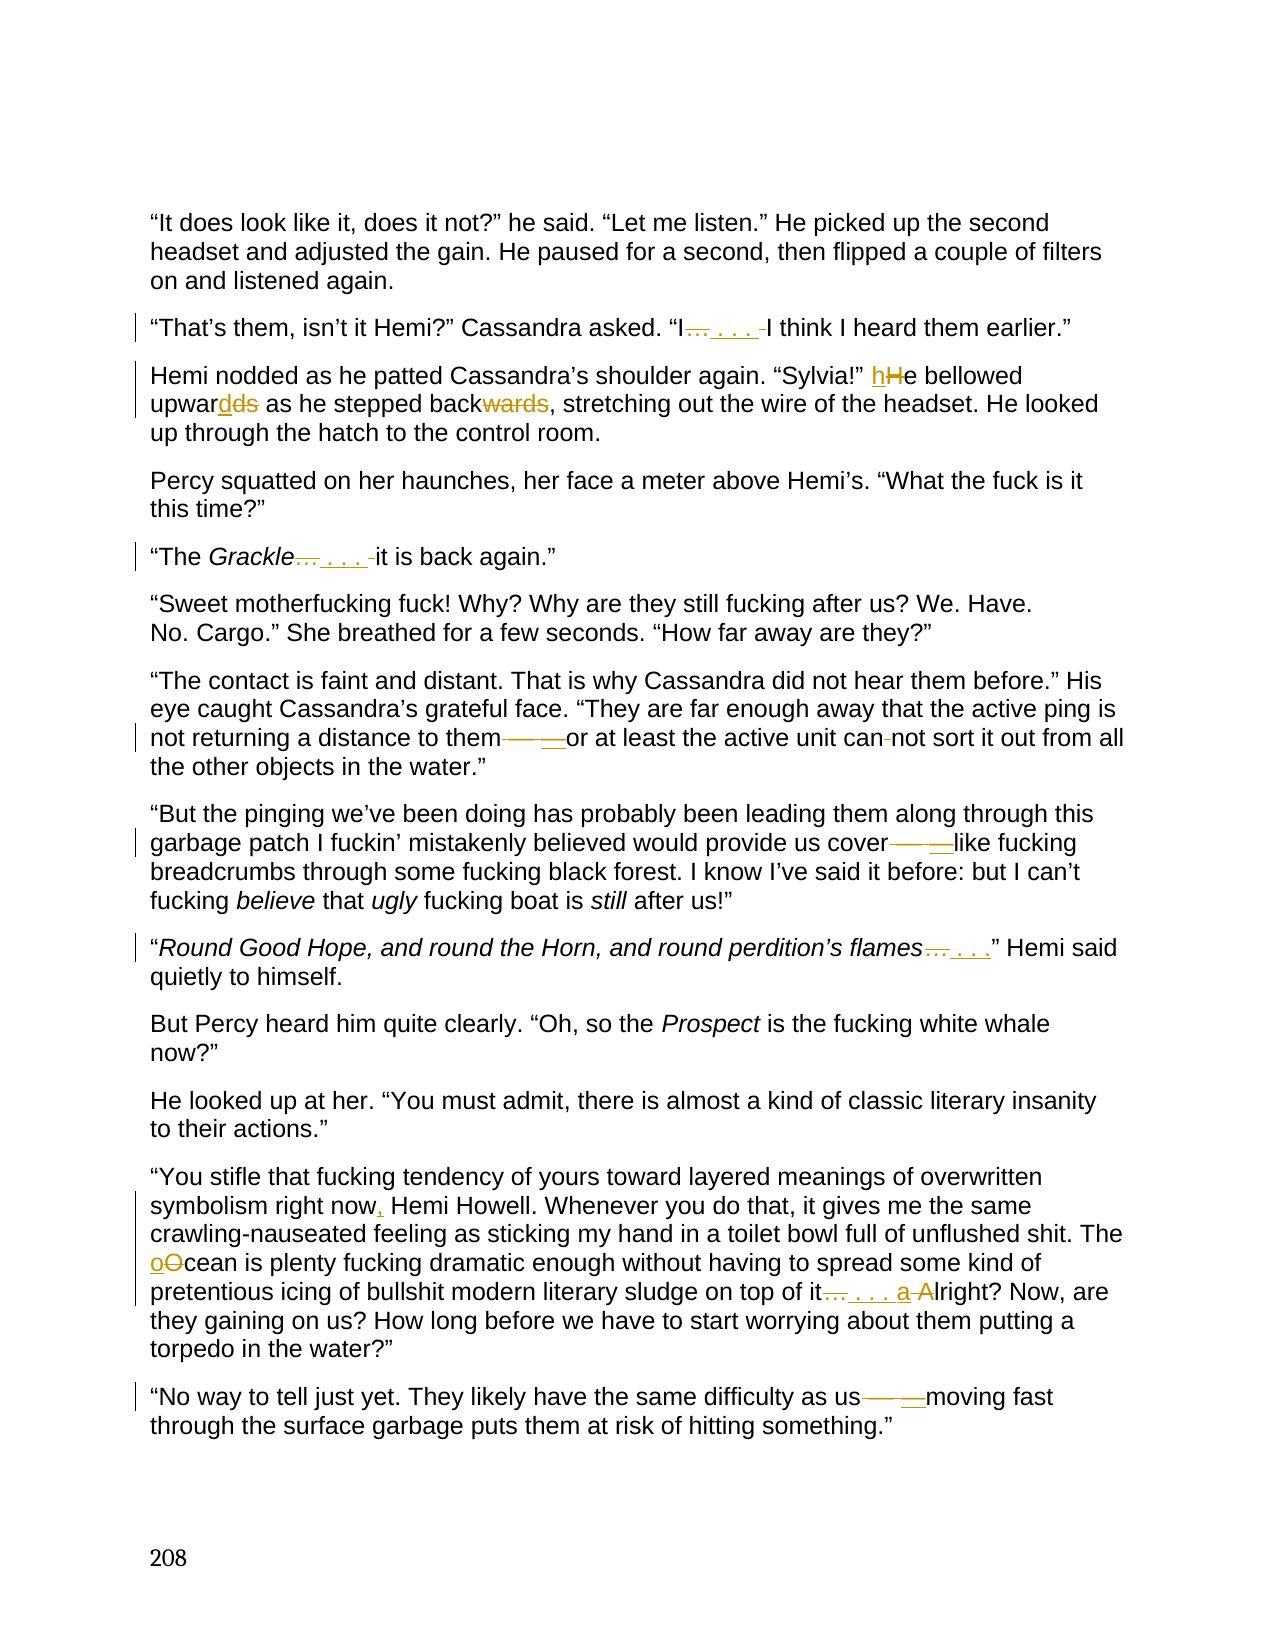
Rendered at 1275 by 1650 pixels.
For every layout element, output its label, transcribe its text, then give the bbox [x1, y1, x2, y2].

text Percy squatted on her haunches, her face a meter above Hemi’s. “What the fuck is it this time?” [150, 466, 1125, 523]
text “But the pinging we’ve been doing has probably been leading them along through this garbage patch I fuckin’ mistakenly believed would provide us cover—like fucking breadcrumbs through some fucking black forest. I know I’ve said it before: but I can’t fucking believe that ugly fucking boat is still after us!” [150, 799, 1125, 914]
text “It does look like it, does it not?” he said. “Let me listen.” He picked up the second headset and adjusted the gain. He paused for a second, then flipped a couple of filters on and listened again. [150, 208, 1125, 294]
text “No way to tell just yet. They likely have the same difficulty as us—moving fast through the surface garbage puts them at risk of hitting something.” [150, 1382, 1125, 1439]
text “The Grackle . . . it is back again.” [150, 542, 1125, 571]
text “Round Good Hope, and round the Horn, and round perdition’s flames . . .” Hemi said quietly to himself. [150, 933, 1125, 991]
text “The contact is faint and distant. That is why Cassandra did not hear them before.” His eye caught Cassandra’s grateful face. “They are far enough away that the active ping is not returning a distance to them—or at least the active unit cannot sort it out from all the other objects in the water.” [150, 666, 1125, 781]
text He looked up at her. “You must admit, there is almost a kind of classic literary insanity to their actions.” [150, 1086, 1125, 1143]
text “Sweet motherfucking fuck! Why? Why are they still fucking after us? We. Have. No. Cargo.” She breathed for a few seconds. “How far away are they?” [150, 589, 1125, 647]
text But Percy heard him quite clearly. “Oh, so the Prospect is the fucking white whale now?” [150, 1009, 1125, 1067]
text Hemi nodded as he patted Cassandra’s shoulder again. “Sylvia!” he bellowed upward as he stepped back, stretching out the wire of the headset. He looked up through the hatch to the control room. [150, 361, 1125, 447]
text “You stifle that fucking tendency of yours toward layered meanings of overwritten symbolism right now, Hemi Howell. Whenever you do that, it gives me the same crawling-nauseated feeling as sticking my hand in a toilet bowl full of unflushed shit. The ocean is plenty fucking dramatic enough without having to spread some kind of pretentious icing of bullshit modern literary sludge on top of it . . . alright? Now, are they gaining on us? How long before we have to start worrying about them putting a torpedo in the water?” [150, 1162, 1125, 1363]
text “That’s them, isn’t it Hemi?” Cassandra asked. “I . . . I think I heard them earlier.” [150, 313, 1125, 342]
